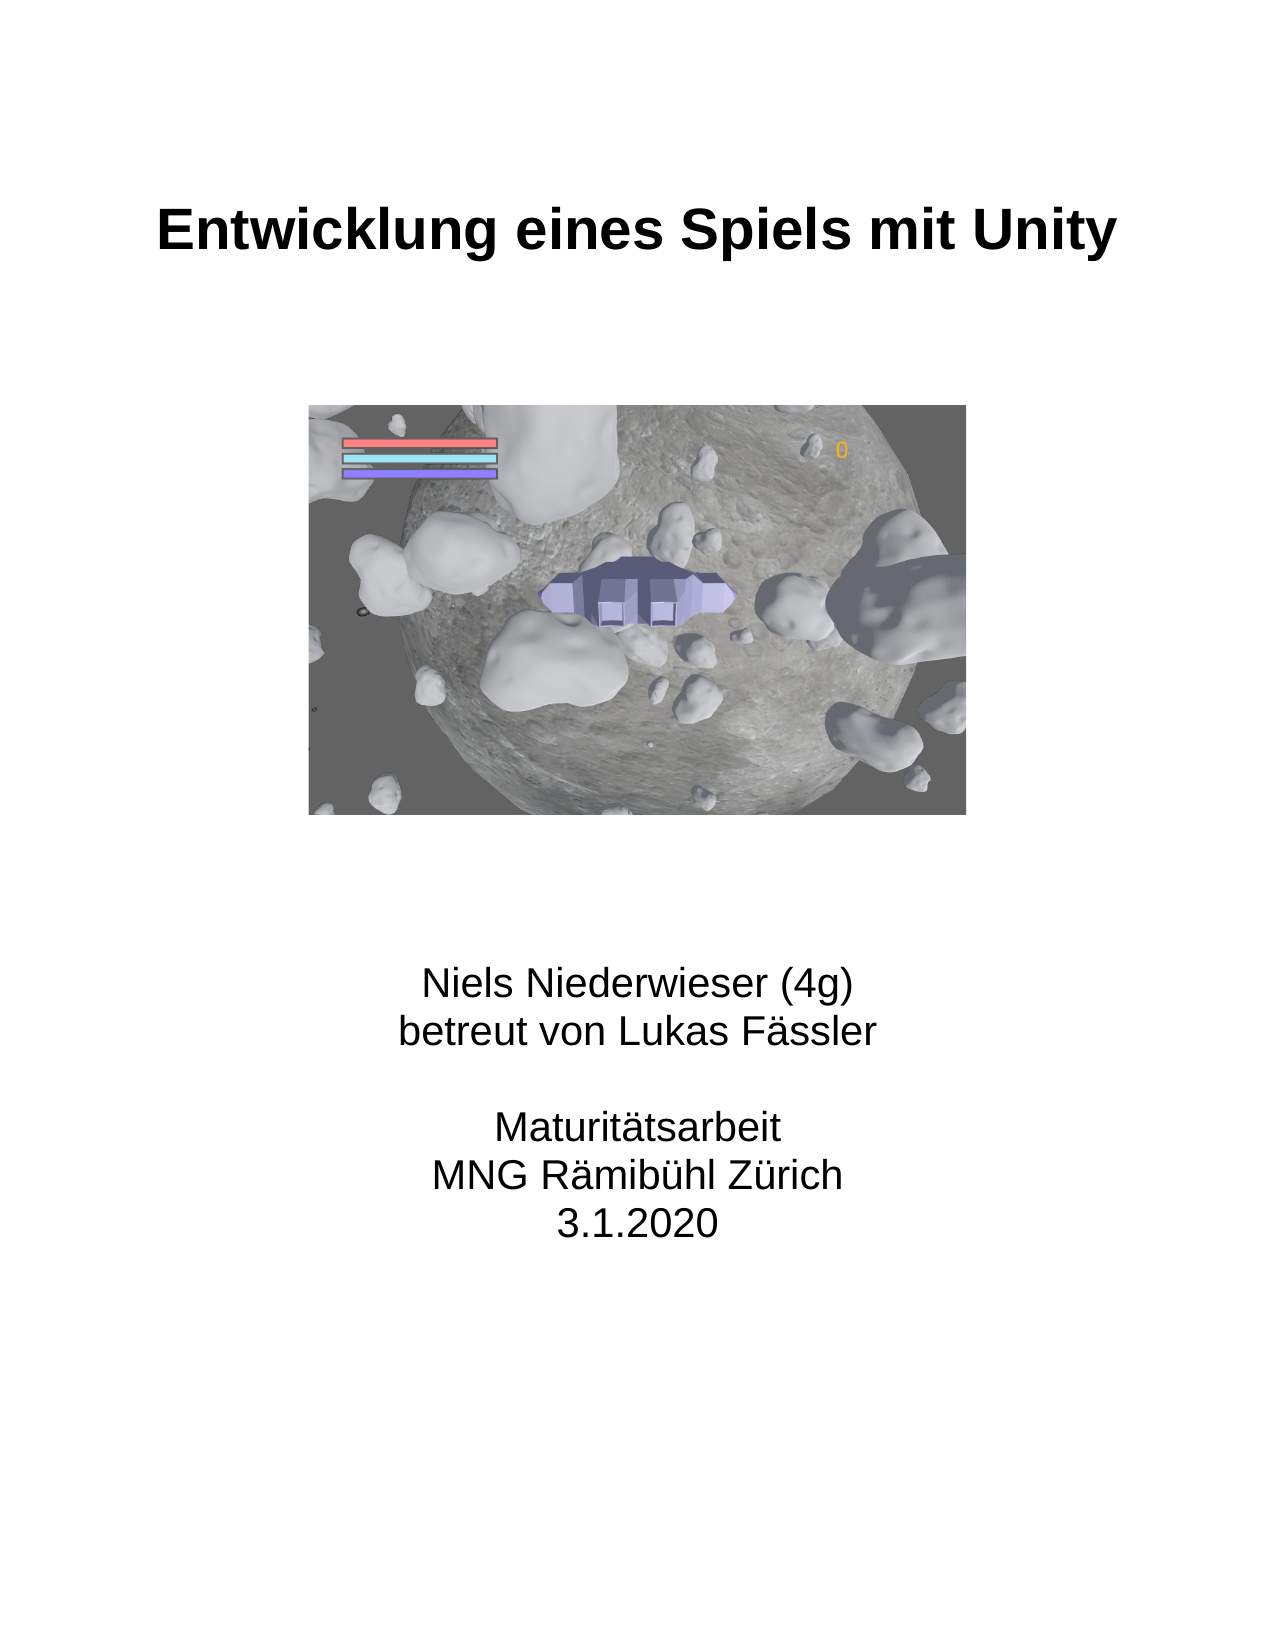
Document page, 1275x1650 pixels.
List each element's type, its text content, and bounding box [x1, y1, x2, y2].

picture [308, 405, 967, 815]
text Niels Niederwieser (4g) [118, 958, 1157, 1006]
text Maturitätsarbeit [118, 1102, 1157, 1150]
title Entwicklung eines Spiels mit Unity [118, 195, 1157, 262]
text MNG Rämibühl Zürich [118, 1150, 1157, 1198]
text 3.1.2020 [118, 1198, 1157, 1246]
text betreut von Lukas Fässler [118, 1006, 1157, 1054]
